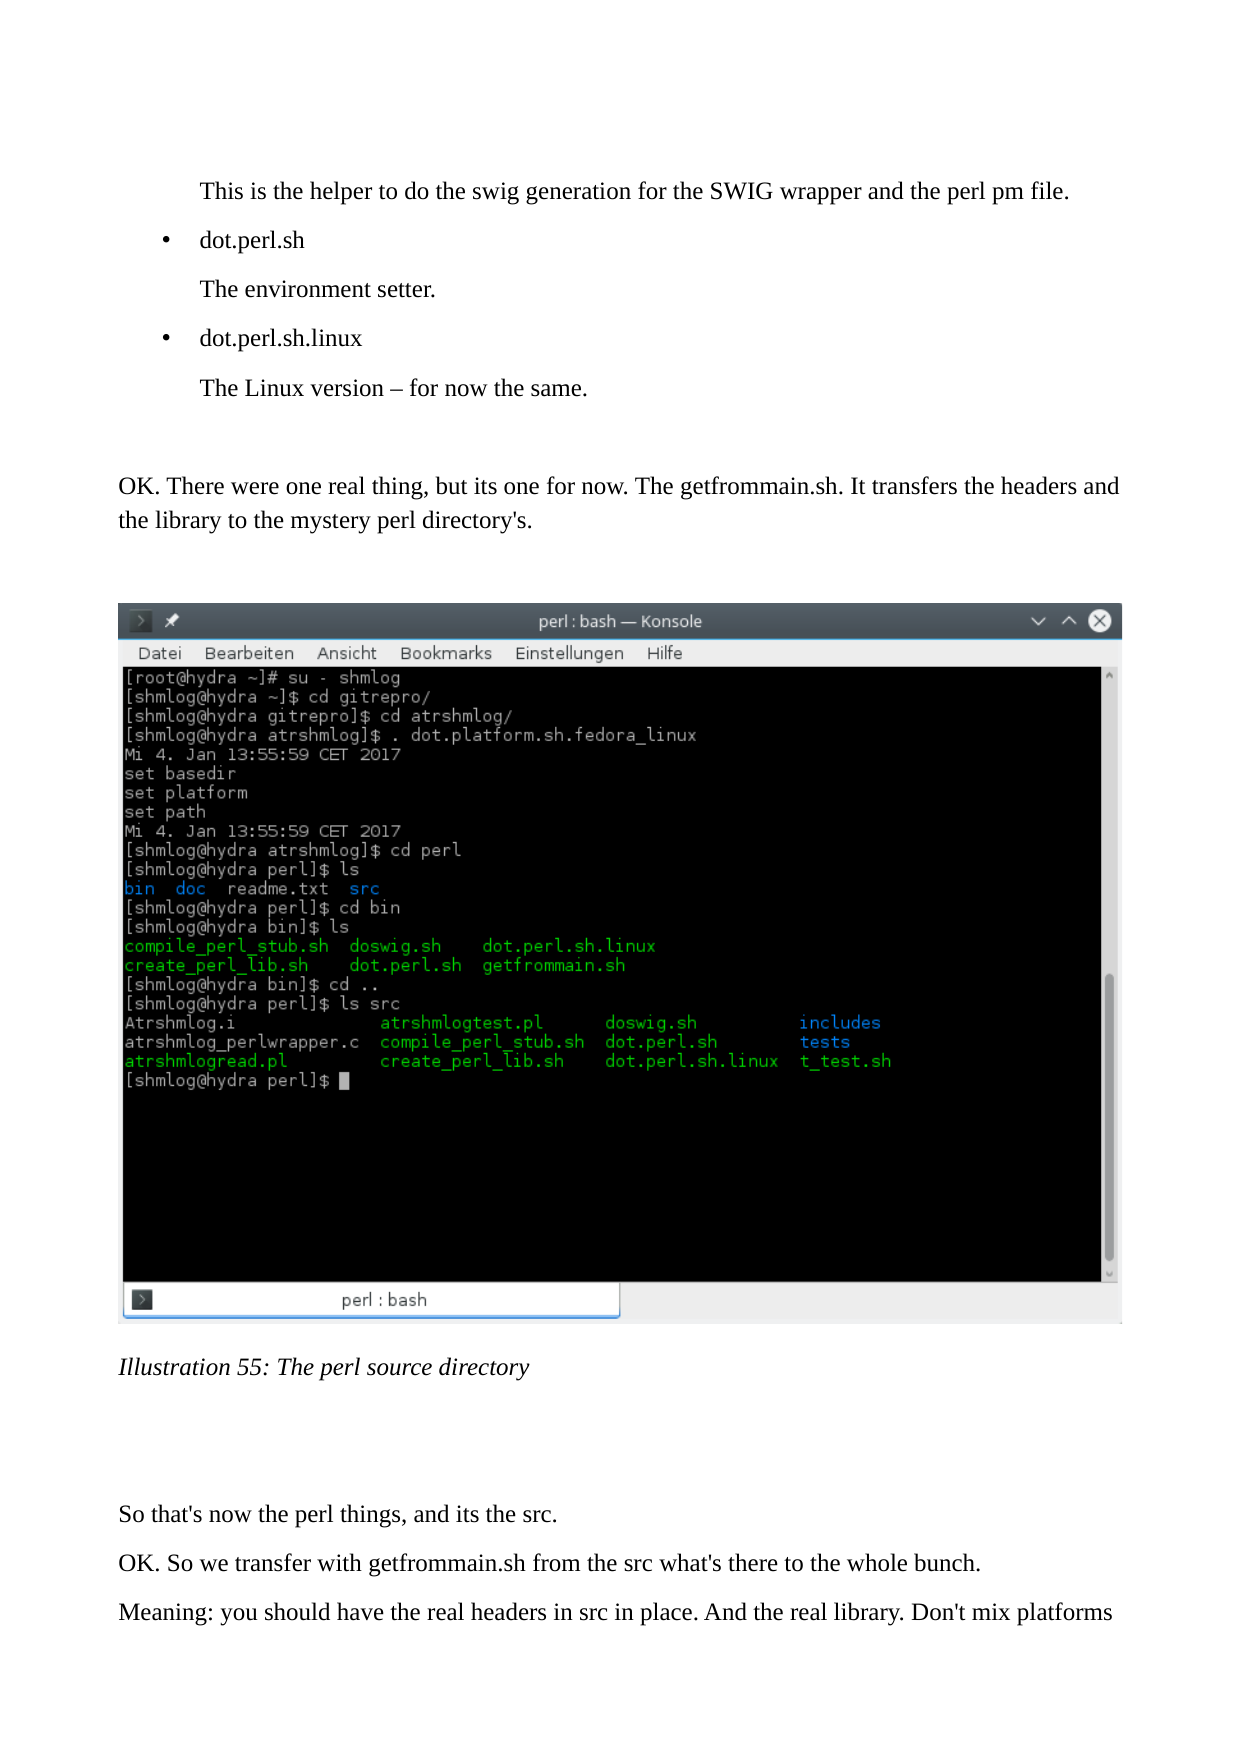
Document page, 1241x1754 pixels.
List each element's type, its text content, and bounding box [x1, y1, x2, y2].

list dot.perl.sh.linux [162, 323, 1122, 352]
text OK. There were one real thing, but its one for now. The getfrommain.sh. It transfers the headers and the library to the mystery perl directory's. [118, 471, 1122, 534]
text Illustration 55: The perl source directory [118, 1324, 1122, 1381]
text So that's now the perl things, and its the src. [118, 1499, 1122, 1528]
list The Linux version – for now the same. [162, 373, 1122, 401]
list The environment setter. [162, 274, 1122, 303]
text Meaning: you should have the real headers in src in place. And the real library. Don't mix platforms [118, 1597, 1122, 1626]
picture [118, 603, 1123, 1324]
list This is the helper to do the swig generation for the SWIG wrapper and the perl pm file. [162, 176, 1122, 205]
text OK. So we transfer with getfrommain.sh from the src what's there to the whole bunch. [118, 1548, 1122, 1577]
list dot.perl.sh [162, 225, 1122, 254]
